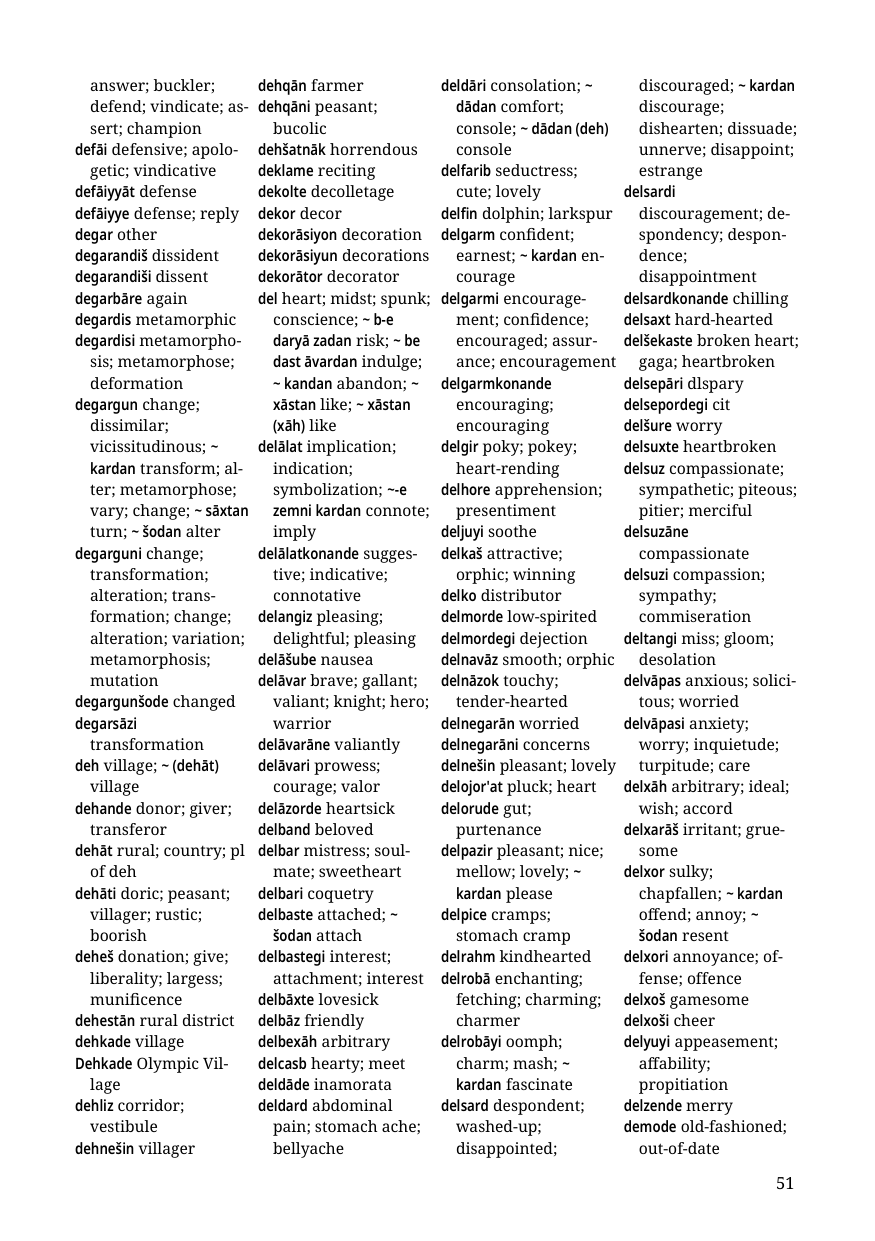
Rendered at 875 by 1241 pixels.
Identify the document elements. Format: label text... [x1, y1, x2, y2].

text degar other [75, 224, 250, 245]
text dekolte decolletage [258, 181, 433, 202]
text delzende merry [624, 1095, 799, 1116]
text delpazir pleasant; nice; mel­low; lovely; ~ kardan please [441, 840, 616, 904]
text deltangi miss; gloom; deso­lation [624, 627, 799, 670]
text delrobā enchanting; fetch­ing; charming; charmer [441, 967, 616, 1031]
text delsardkonande chilling [624, 287, 799, 309]
text delfin dolphin; larkspur [441, 202, 616, 224]
text delnavāz smooth; orphic [441, 649, 616, 670]
text deldard abdominal pain; stom­ach ache; bellyache [258, 1095, 433, 1159]
text delangiz pleasing; delightf­ul; pleasing [258, 606, 433, 649]
text delsepordegi cit [624, 394, 799, 415]
text delxarāš irritant; grue­some [624, 819, 799, 861]
text dehkade village [75, 1031, 250, 1052]
text delšure worry [624, 415, 799, 436]
text delxāh arbitrary; ideal; wish; accord [624, 776, 799, 819]
text delsuz compassionate; sym­pathetic; piteous; pitier; merci­ful [624, 457, 799, 521]
text delgarmi encourage­ment; con­fidence; en­couraged; assur­ance; en­couragement [441, 287, 616, 372]
text delyuyi appeasement; affa­bility; propitiation [624, 1031, 799, 1095]
text degarguni change; transfor­mation; alteration; trans­formation; change; altera­tion; variation; metamor­phosis; mutation [75, 542, 250, 691]
text delvāpas anxious; solici­tous; worried [624, 670, 799, 712]
text delxoši cheer [624, 1010, 799, 1031]
text delnegarāni concerns [441, 734, 616, 755]
text delgarm confident; earnest; ~ kardan en­courage [441, 224, 616, 287]
text delnāzok touchy; tender-hearted [441, 670, 616, 712]
text delband beloved [258, 819, 433, 840]
text delsuzi compassion; sympa­thy; commisera­tion [624, 564, 799, 627]
text delsardi discouragement; de­spondency; despon­dence; disappointment [624, 181, 799, 287]
text del heart; midst; spunk; con­science; ~ b-e daryā zadan risk; ~ be dast āvardan in­dulge; ~ kandan abandon; ~ xāstan like; ~ xāstan (xāh) like [258, 287, 433, 436]
text delsuxte heartbroken [624, 436, 799, 457]
text delbar mistress; soul­mate; sweetheart [258, 840, 433, 882]
text delsaxt hard-hearted [624, 309, 799, 330]
text delgir poky; pokey; heart-rend­ing [441, 436, 616, 479]
text delsard despondent; washed-up; disappointed; [441, 1095, 616, 1159]
text delxor sulky; chapfallen; ~ kardan offend; annoy; ~ šodan resent [624, 861, 799, 946]
text degarbāre again [75, 287, 250, 309]
text delojor'at pluck; heart [441, 776, 616, 797]
text demode old-fashioned; out-of-date [624, 1116, 799, 1159]
text delko distributor [441, 585, 616, 606]
text delpice cramps; stomach cramp [441, 904, 616, 946]
text dekorāsiyon decoration [258, 224, 433, 245]
text deldāri consolation; ~ dādan comfort; console; ~ dādan (deh) console [441, 75, 616, 160]
text delmordegi dejection [441, 627, 616, 649]
text dekorātor decorator [258, 266, 433, 287]
text delcasb hearty; meet [258, 1052, 433, 1074]
text delālatkonande sugges­tive; in­dicative; connota­tive [258, 542, 433, 606]
text answer; buck­ler; defend; vindicate; as­sert; cham­pion [75, 75, 250, 139]
text deheš donation; give; liber­ality; largess; munifi­cence [75, 946, 250, 1010]
text delhore apprehension; pre­sentiment [441, 479, 616, 521]
text dehāti doric; peasant; vil­lager; rustic; boorish [75, 882, 250, 946]
text defāi defensive; apolo­getic; vindicative [75, 139, 250, 181]
text delālat implication; indicat­ion; symbolization; ~-e zemni kardan connote; imply [258, 436, 433, 542]
text delbāxte lovesick [258, 989, 433, 1010]
text delvāpasi anxiety; worry; in­quietude; turpi­tude; care [624, 712, 799, 776]
text delāvar brave; gallant; valiant; knight; hero; war­rior [258, 670, 433, 734]
text degarandiš dissident [75, 245, 250, 266]
text defāiyye defense; reply [75, 202, 250, 224]
text delmorde low-spirited [441, 606, 616, 627]
text Dehkade Olympic Vil­lage [75, 1052, 250, 1095]
text degargun change; dissimil­ar; vicissitudinous; ~ kardan transform; al­ter; metamor­phose; vary; change; ~ sāxtan turn; ~ šodan alter [75, 394, 250, 542]
text delāvarāne valiantly [258, 734, 433, 755]
text dehliz corridor; vestibule [75, 1095, 250, 1137]
text delnešin pleasant; lovely [441, 755, 616, 776]
text defāiyyāt defense [75, 181, 250, 202]
text delrobāyi oomph; charm; mash; ~ kardan fascinate [441, 1031, 616, 1095]
text delxori annoyance; of­fense; of­fence [624, 946, 799, 989]
text deh village; ~ (dehāt) village [75, 755, 250, 797]
text delxoš gamesome [624, 989, 799, 1010]
text delbastegi interest; attach­ment; interest [258, 946, 433, 989]
text dehāt rural; country; pl of deh [75, 840, 250, 882]
text delbari coquetry [258, 882, 433, 904]
text dehande donor; giver; trans­feror [75, 797, 250, 840]
text delsuzāne compassionate [624, 521, 799, 564]
text dehnešin villager [75, 1137, 250, 1159]
text delbexāh arbitrary [258, 1031, 433, 1052]
text dehqān farmer [258, 75, 433, 96]
text delāšube nausea [258, 649, 433, 670]
text deklame reciting [258, 160, 433, 181]
text deljuyi soothe [441, 521, 616, 542]
text degardisi metamorpho­sis; metamorphose; deformat­ion [75, 330, 250, 394]
text degardis metamorphic [75, 309, 250, 330]
text delkaš attractive; orphic; win­ning [441, 542, 616, 585]
text degarsāzi transformation [75, 712, 250, 755]
text delnegarān worried [441, 712, 616, 734]
text dehestān rural district [75, 1010, 250, 1031]
text dekorāsiyun decorations [258, 245, 433, 266]
text degargunšode changed [75, 691, 250, 712]
text delsepāri dlspary [624, 372, 799, 394]
text discour­aged; ~ kardan discourage; dishearten; dissuade; un­nerve; disap­point; estrange [624, 75, 799, 181]
text delorude gut; purtenance [441, 797, 616, 840]
text dekor decor [258, 202, 433, 224]
text delfarib seductress; cute; lovely [441, 160, 616, 202]
text delāvari prowess; courage; valor [258, 755, 433, 797]
text delšekaste broken heart; gaga; heartbroken [624, 330, 799, 372]
text delgarmkonande encouragi­ng; encouraging [441, 372, 616, 436]
text dehšatnāk horrendous [258, 139, 433, 160]
text deldāde inamorata [258, 1074, 433, 1095]
text delbaste attached; ~ šodan at­tach [258, 904, 433, 946]
text delrahm kindhearted [441, 946, 616, 967]
text degarandiši dissent [75, 266, 250, 287]
text delbāz friendly [258, 1010, 433, 1031]
text dehqāni peasant; bucolic [258, 96, 433, 139]
text delāzorde heartsick [258, 797, 433, 819]
